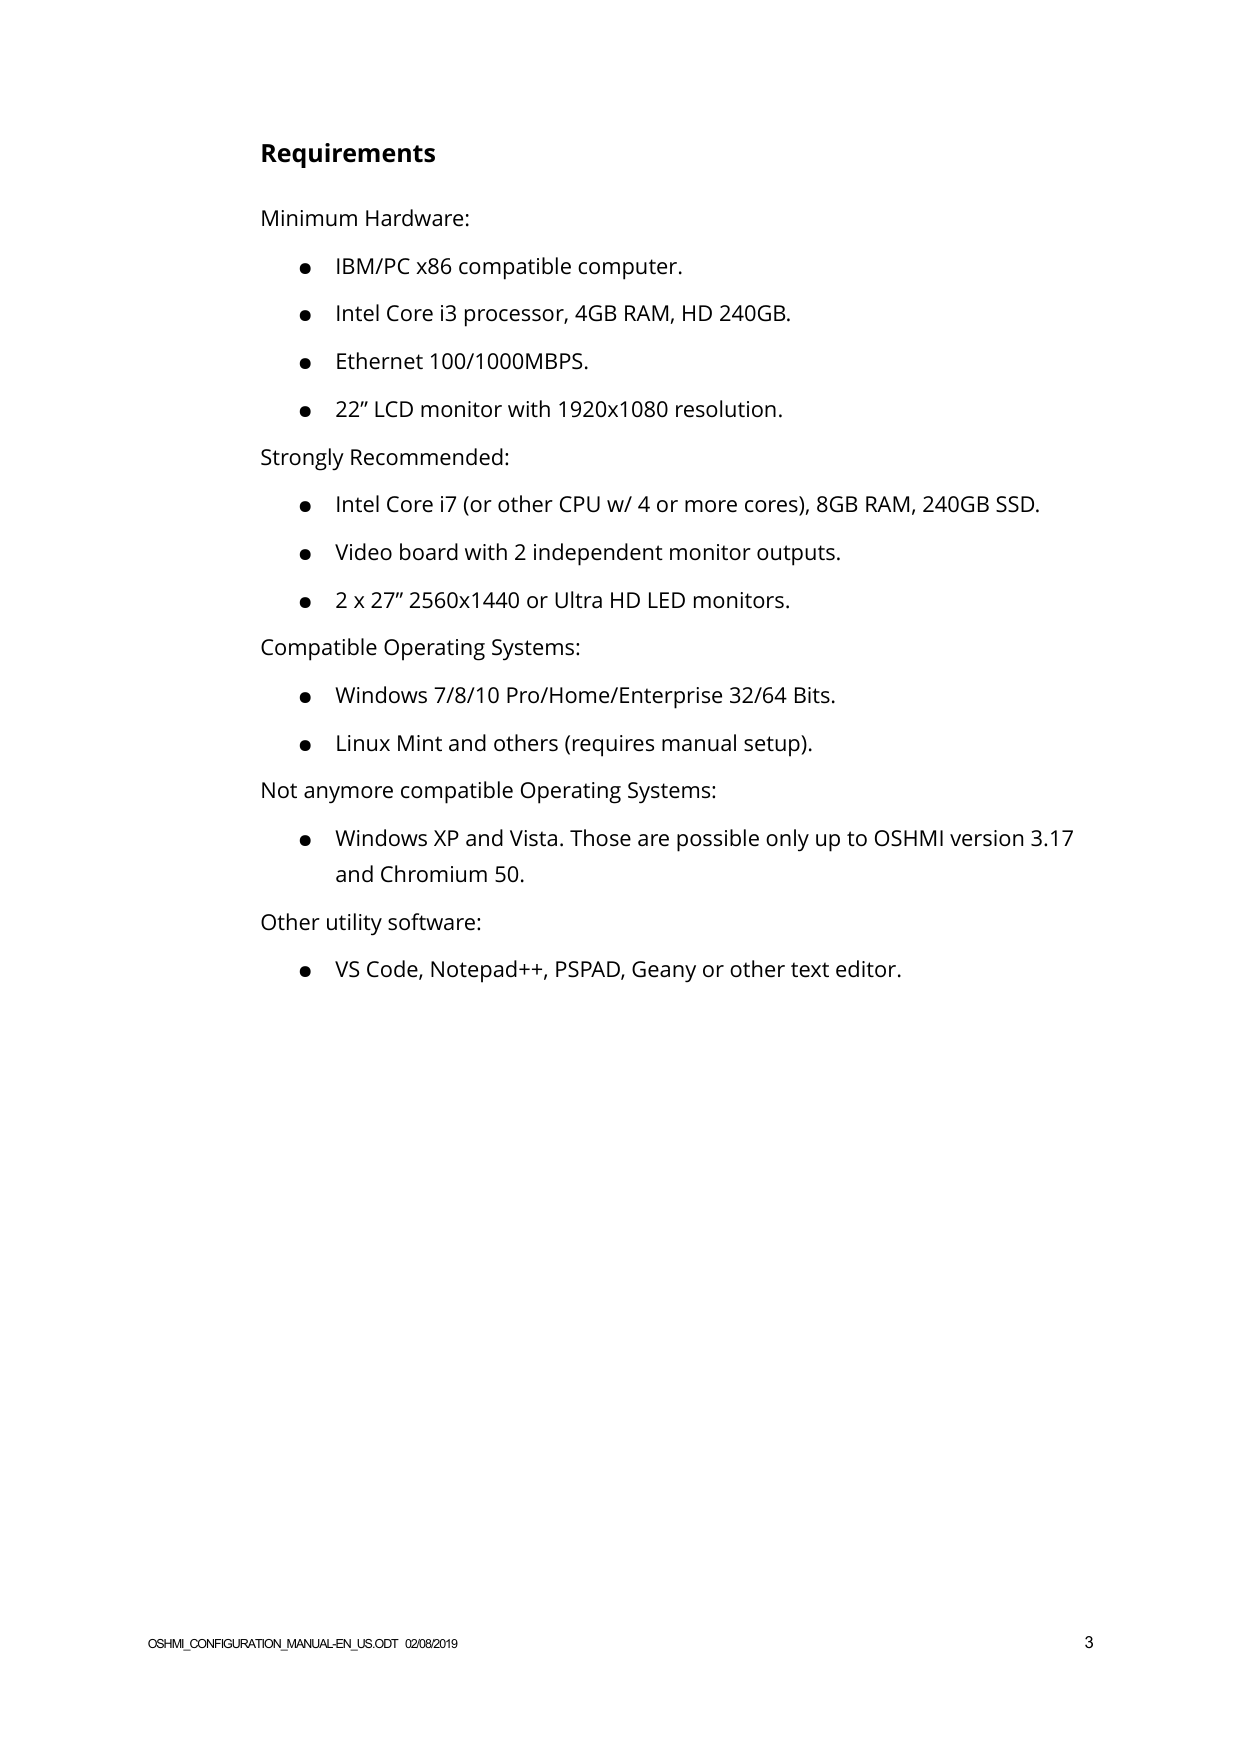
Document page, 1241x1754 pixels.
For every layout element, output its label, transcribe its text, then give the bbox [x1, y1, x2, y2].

text Minimum Hardware: [260, 203, 1093, 233]
list Windows XP and Vista. Those are possible only up to OSHMI version 3.17 and Chromium 50. [298, 823, 1093, 889]
text Not anymore compatible Operating Systems: [260, 775, 1093, 805]
subtitle Requirements [260, 136, 1093, 170]
list Video board with 2 independent monitor outputs. [298, 537, 1093, 567]
list Ethernet 100/1000MBPS. [298, 346, 1093, 376]
list Linux Mint and others (requires manual setup). [298, 728, 1093, 757]
list IBM/PC x86 compatible computer. [298, 251, 1093, 280]
list Intel Core i3 processor, 4GB RAM, HD 240GB. [298, 298, 1093, 328]
list 2 x 27” 2560x1440 or Ultra HD LED monitors. [298, 584, 1093, 614]
list 22” LCD monitor with 1920x1080 resolution. [298, 394, 1093, 423]
list Windows 7/8/10 Pro/Home/Enterprise 32/64 Bits. [298, 680, 1093, 710]
text Other utility software: [260, 907, 1093, 936]
list Intel Core i7 (or other CPU w/ 4 or more cores), 8GB RAM, 240GB SSD. [298, 489, 1093, 519]
list VS Code, Notepad++, PSPAD, Geany or other text editor. [298, 954, 1093, 984]
text Compatible Operating Systems: [260, 632, 1093, 662]
text Strongly Recommended: [260, 441, 1093, 471]
